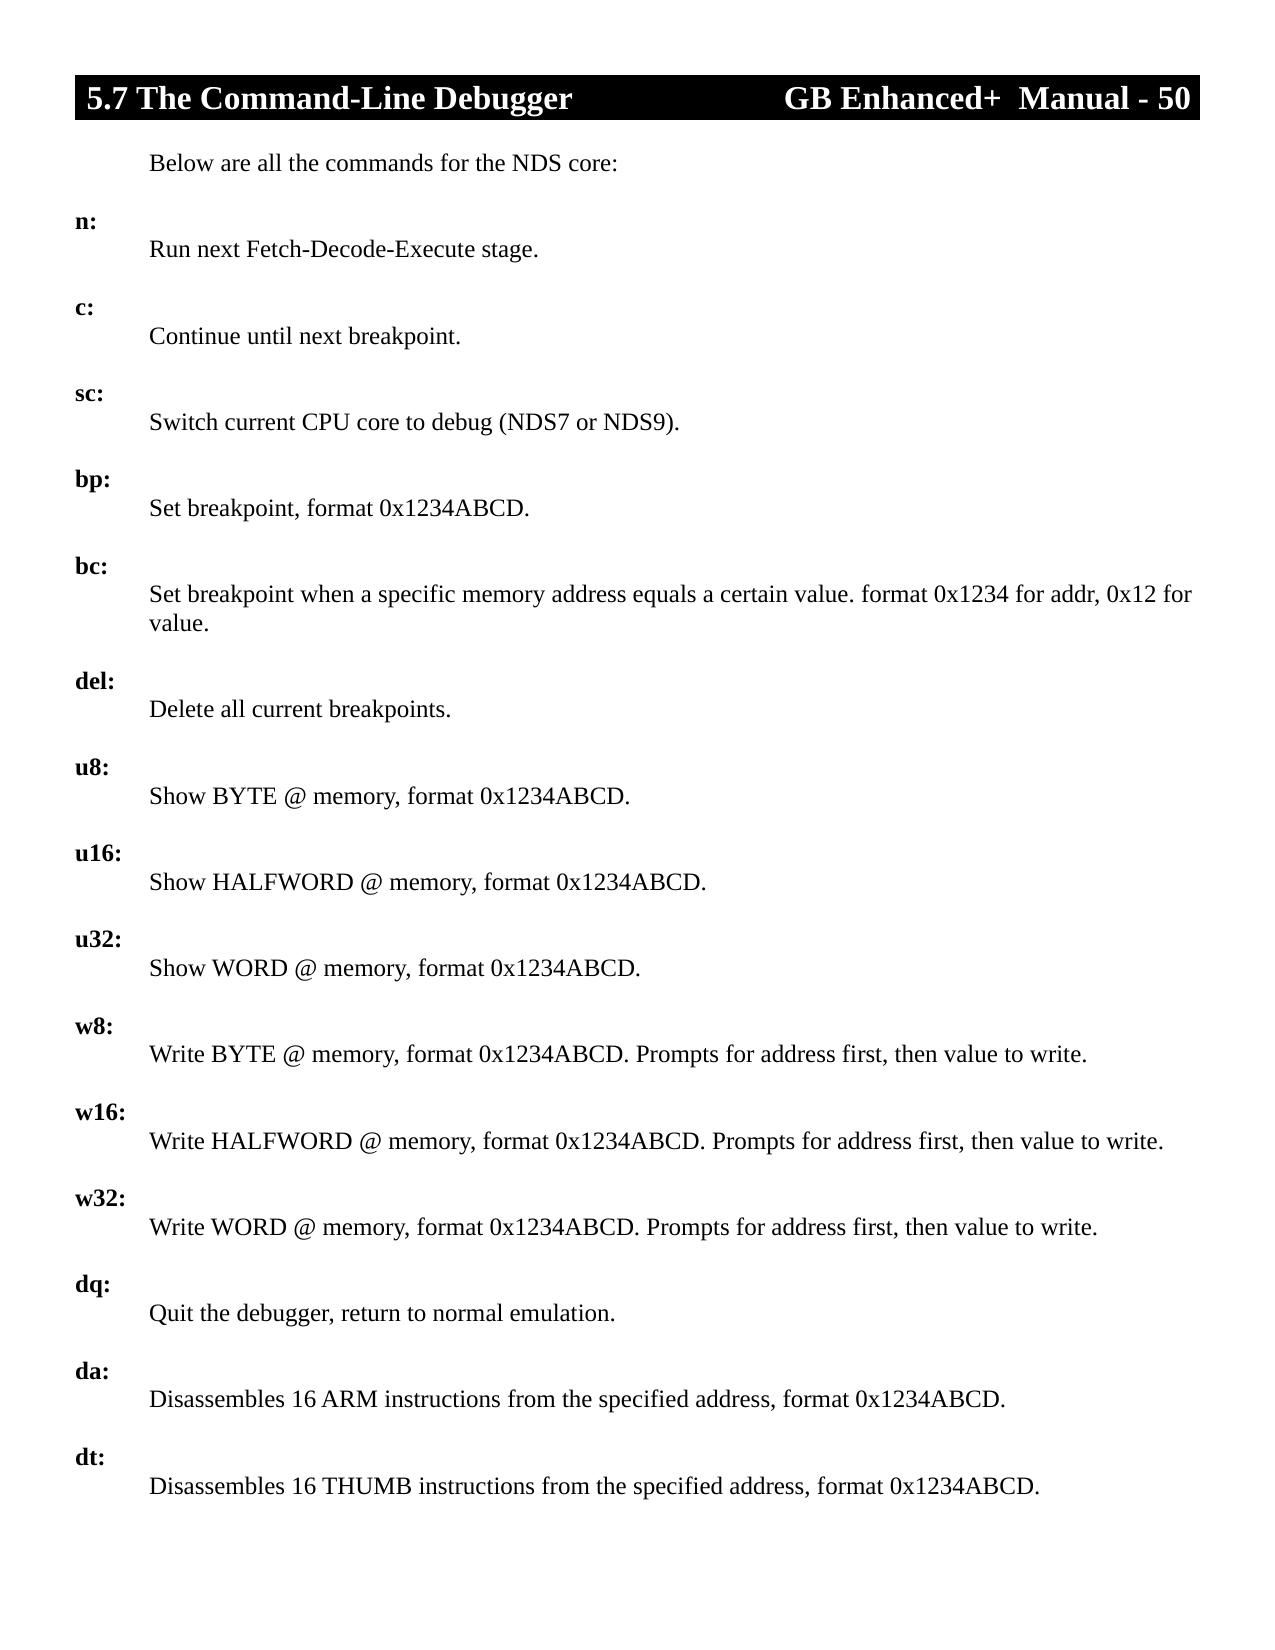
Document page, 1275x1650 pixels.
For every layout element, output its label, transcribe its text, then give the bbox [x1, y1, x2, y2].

text Set breakpoint when a specific memory address equals a certain value. format 0x1234 for addr, 0x12 for value. [75, 579, 1200, 637]
text Run next Fetch-Decode-Execute stage. [75, 234, 1200, 263]
text Write HALFWORD @ memory, format 0x1234ABCD. Prompts for address first, then value to write. [75, 1126, 1200, 1154]
text bc: [75, 551, 1200, 579]
text w16: [75, 1097, 1200, 1126]
text Continue until next breakpoint. [75, 321, 1200, 349]
text 5.7 The Command-Line Debugger GB Enhanced+ Manual - 50 [75, 75, 1200, 119]
text n: [75, 206, 1200, 234]
text Delete all current breakpoints. [75, 694, 1200, 723]
text bp: [75, 464, 1200, 493]
text Quit the debugger, return to normal emulation. [75, 1298, 1200, 1327]
text del: [75, 666, 1200, 694]
text Show HALFWORD @ memory, format 0x1234ABCD. [75, 867, 1200, 896]
text Show WORD @ memory, format 0x1234ABCD. [75, 953, 1200, 982]
text Show BYTE @ memory, format 0x1234ABCD. [75, 781, 1200, 809]
text Disassembles 16 ARM instructions from the specified address, format 0x1234ABCD. [75, 1384, 1200, 1413]
text u32: [75, 924, 1200, 953]
text dt: [75, 1442, 1200, 1471]
text da: [75, 1356, 1200, 1384]
text u16: [75, 838, 1200, 867]
text Write WORD @ memory, format 0x1234ABCD. Prompts for address first, then value to write. [75, 1212, 1200, 1241]
text Below are all the commands for the NDS core: [75, 148, 1200, 177]
text Set breakpoint, format 0x1234ABCD. [75, 493, 1200, 522]
text Write BYTE @ memory, format 0x1234ABCD. Prompts for address first, then value to write. [75, 1039, 1200, 1068]
text sc: [75, 378, 1200, 407]
text c: [75, 292, 1200, 321]
text w8: [75, 1011, 1200, 1039]
text u8: [75, 752, 1200, 781]
text w32: [75, 1183, 1200, 1212]
text Disassembles 16 THUMB instructions from the specified address, format 0x1234ABCD. [75, 1471, 1200, 1499]
text dq: [75, 1269, 1200, 1298]
text Switch current CPU core to debug (NDS7 or NDS9). [75, 407, 1200, 436]
